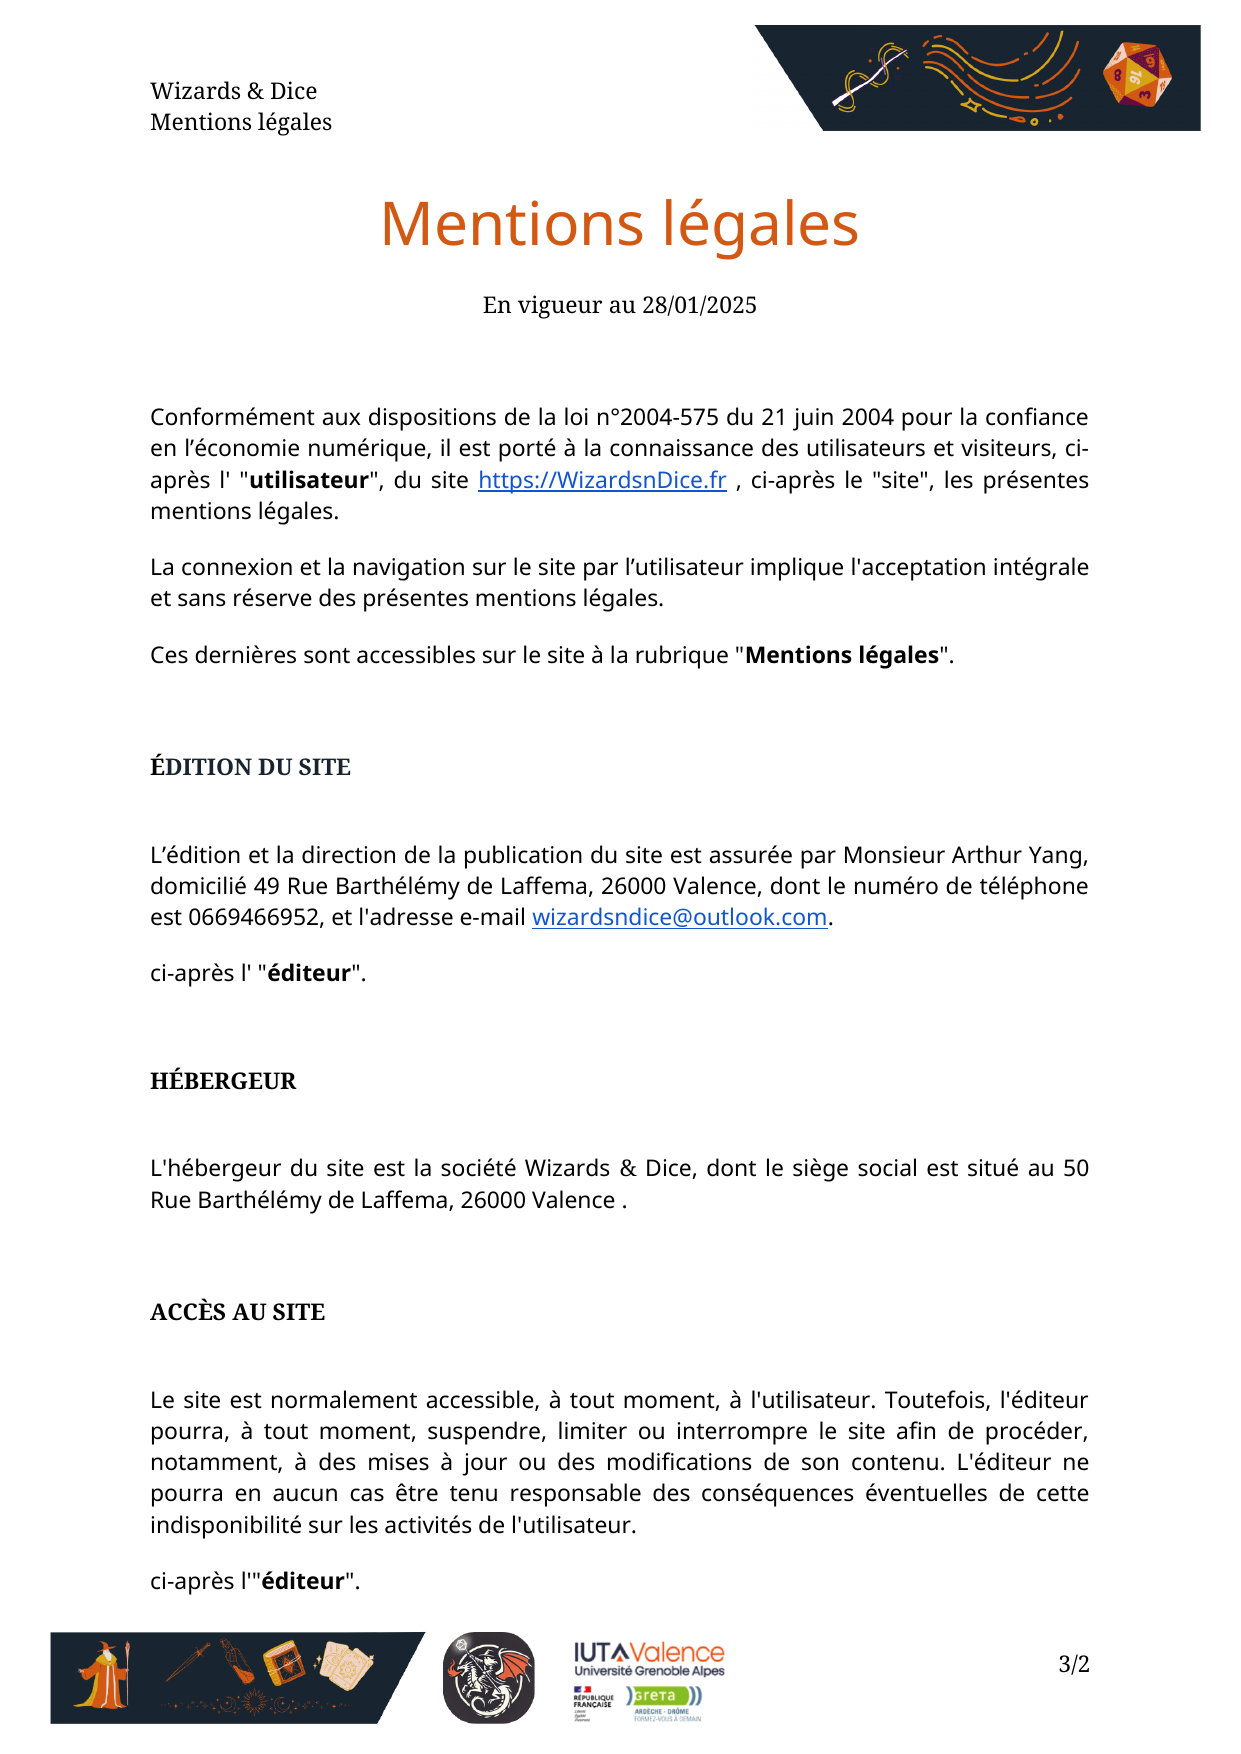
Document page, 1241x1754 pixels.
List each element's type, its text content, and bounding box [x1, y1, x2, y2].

text Le site est normalement accessible, à tout moment, à l'utilisateur. Toutefois, l'éditeur pourra, à tout moment, suspendre, limiter ou interrompre le site afin de procéder, notamment, à des mises à jour ou des modifications de son contenu. L'éditeur ne pourra en aucun cas être tenu responsable des conséquences éventuelles de cette indisponibilité sur les activités de l'utilisateur. [150, 1352, 1090, 1540]
text ACCÈS AU SITE [150, 1296, 1090, 1327]
picture [42, 1628, 749, 1733]
text En vigueur au 28/01/2025 [150, 288, 1090, 320]
text Conformément aux dispositions de la loi n°2004-575 du 21 juin 2004 pour la confiance en l’économie numérique, il est porté à la connaissance des utilisateurs et visiteurs, ci-après l' "utilisateur", du site https://WizardsnDice.fr , ci-après le "site", les présentes mentions légales. [150, 401, 1090, 526]
text L'hébergeur du site est la société Wizards & Dice, dont le siège social est situé au 50 Rue Barthélémy de Laffema, 26000 Valence . [150, 1121, 1090, 1215]
text ci-après l'"éditeur". [150, 1565, 1090, 1596]
text ÉDITION DU SITE [150, 751, 1090, 782]
text Ces dernières sont accessibles sur le site à la rubrique "Mentions légales". [150, 638, 1090, 670]
text HÉBERGEUR [150, 1065, 1090, 1096]
title Mentions légales [150, 181, 1090, 263]
text L’édition et la direction de la publication du site est assurée par Monsieur Arthur Yang, domicilié 49 Rue Barthélémy de Laffema, 26000 Valence, dont le numéro de téléphone est 0669466952, et l'adresse e-mail wizardsndice@outlook.com. [150, 807, 1090, 932]
text ci-après l' "éditeur". [150, 957, 1090, 988]
text La connexion et la navigation sur le site par l’utilisateur implique l'acceptation intégrale et sans réserve des présentes mentions légales. [150, 551, 1090, 613]
picture [748, 25, 1214, 132]
